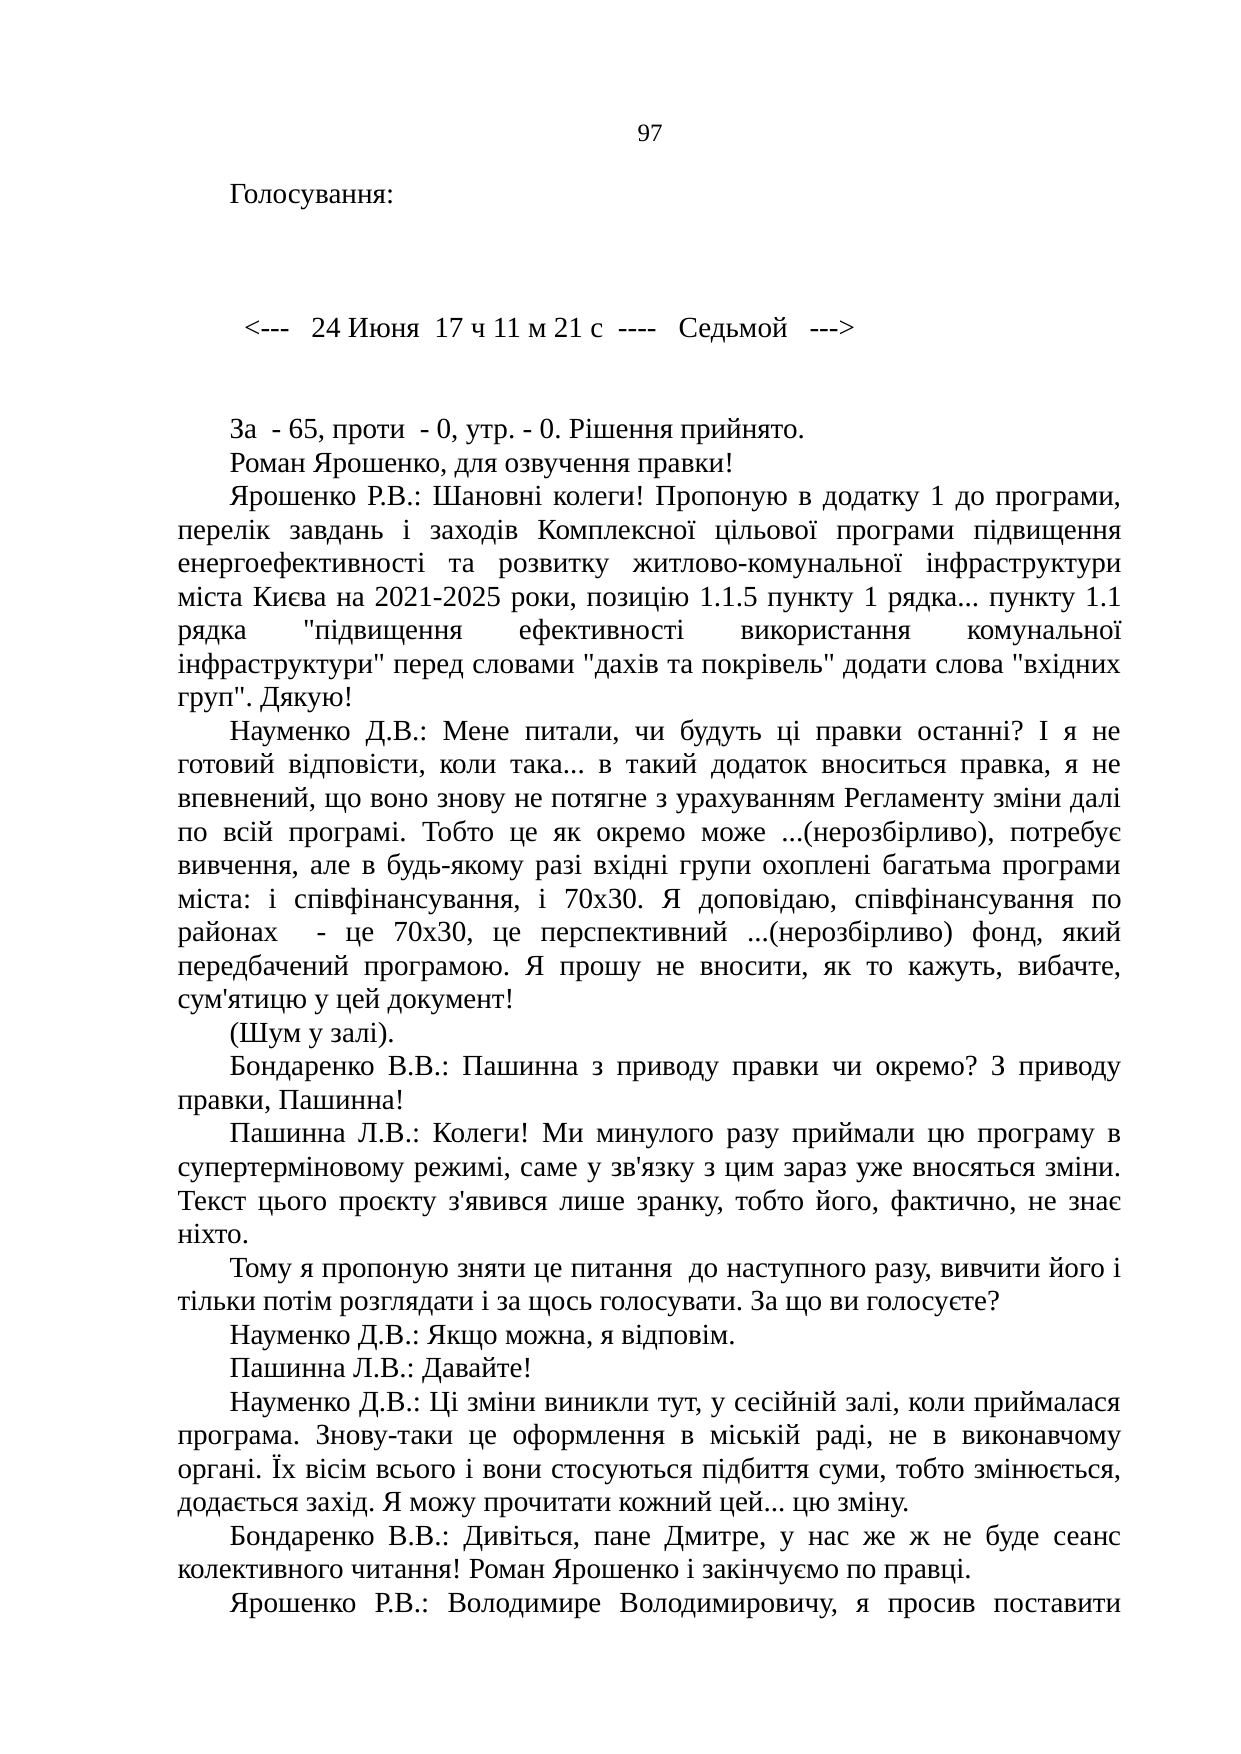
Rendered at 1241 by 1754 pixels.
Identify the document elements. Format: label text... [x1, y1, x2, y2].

text За - 65, проти - 0, утр. - 0. Рішення прийнято. [177, 411, 1122, 445]
text Голосування: [177, 176, 1122, 210]
text Роман Ярошенко, для озвучення правки! [177, 445, 1122, 478]
text Тому я пропоную зняти це питання до наступного разу, вивчити його і тільки потім розглядати і за щось голосувати. За що ви голосуєте? [177, 1250, 1122, 1317]
text Ярошенко Р.В.: Володимире Володимировичу, я просив поставити [177, 1585, 1122, 1619]
text Пашинна Л.В.: Давайте! [177, 1350, 1122, 1384]
text (Шум у залі). [177, 1015, 1122, 1048]
text Ярошенко Р.В.: Шановні колеги! Пропоную в додатку 1 до програми, перелік завдань і заходів Комплексної цільової програми підвищення енергоефективності та розвитку житлово-комунальної інфраструктури міста Києва на 2021-2025 роки, позицію 1.1.5 пункту 1 рядка... пункту 1.1 рядка "підвищення ефективності використання комунальної інфраструктури" перед словами "дахів та покрівель" додати слова "вхідних груп". Дякую! [177, 478, 1122, 713]
text Науменко Д.В.: Мене питали, чи будуть ці правки останні? І я не готовий відповісти, коли така... в такий додаток вноситься правка, я не впевнений, що воно знову не потягне з урахуванням Регламенту зміни далі по всій програмі. Тобто це як окремо може ...(нерозбірливо), потребує вивчення, але в будь-якому разі вхідні групи охоплені багатьма програми міста: і співфінансування, і 70х30. Я доповідаю, співфінансування по районах - це 70х30, це перспективний ...(нерозбірливо) фонд, який передбачений програмою. Я прошу не вносити, як то кажуть, вибачте, сум'ятицю у цей документ! [177, 713, 1122, 1015]
text Науменко Д.В.: Якщо можна, я відповім. [177, 1317, 1122, 1350]
text Бондаренко В.В.: Пашинна з приводу правки чи окремо? З приводу правки, Пашинна! [177, 1048, 1122, 1116]
text <--- 24 Июня 17 ч 11 м 21 с ---- Седьмой ---> [177, 311, 1122, 344]
text Бондаренко В.В.: Дивіться, пане Дмитре, у нас же ж не буде сеанс колективного читання! Роман Ярошенко і закінчуємо по правці. [177, 1518, 1122, 1585]
text Науменко Д.В.: Ці зміни виникли тут, у сесійній залі, коли приймалася програма. Знову-таки це оформлення в міській раді, не в виконавчому органі. Їх вісім всього і вони стосуються підбиття суми, тобто змінюється, додається захід. Я можу прочитати кожний цей... цю зміну. [177, 1384, 1122, 1518]
text Пашинна Л.В.: Колеги! Ми минулого разу приймали цю програму в супертерміновому режимі, саме у зв'язку з цим зараз уже вносяться зміни. Текст цього проєкту з'явився лише зранку, тобто його, фактично, не знає ніхто. [177, 1116, 1122, 1250]
